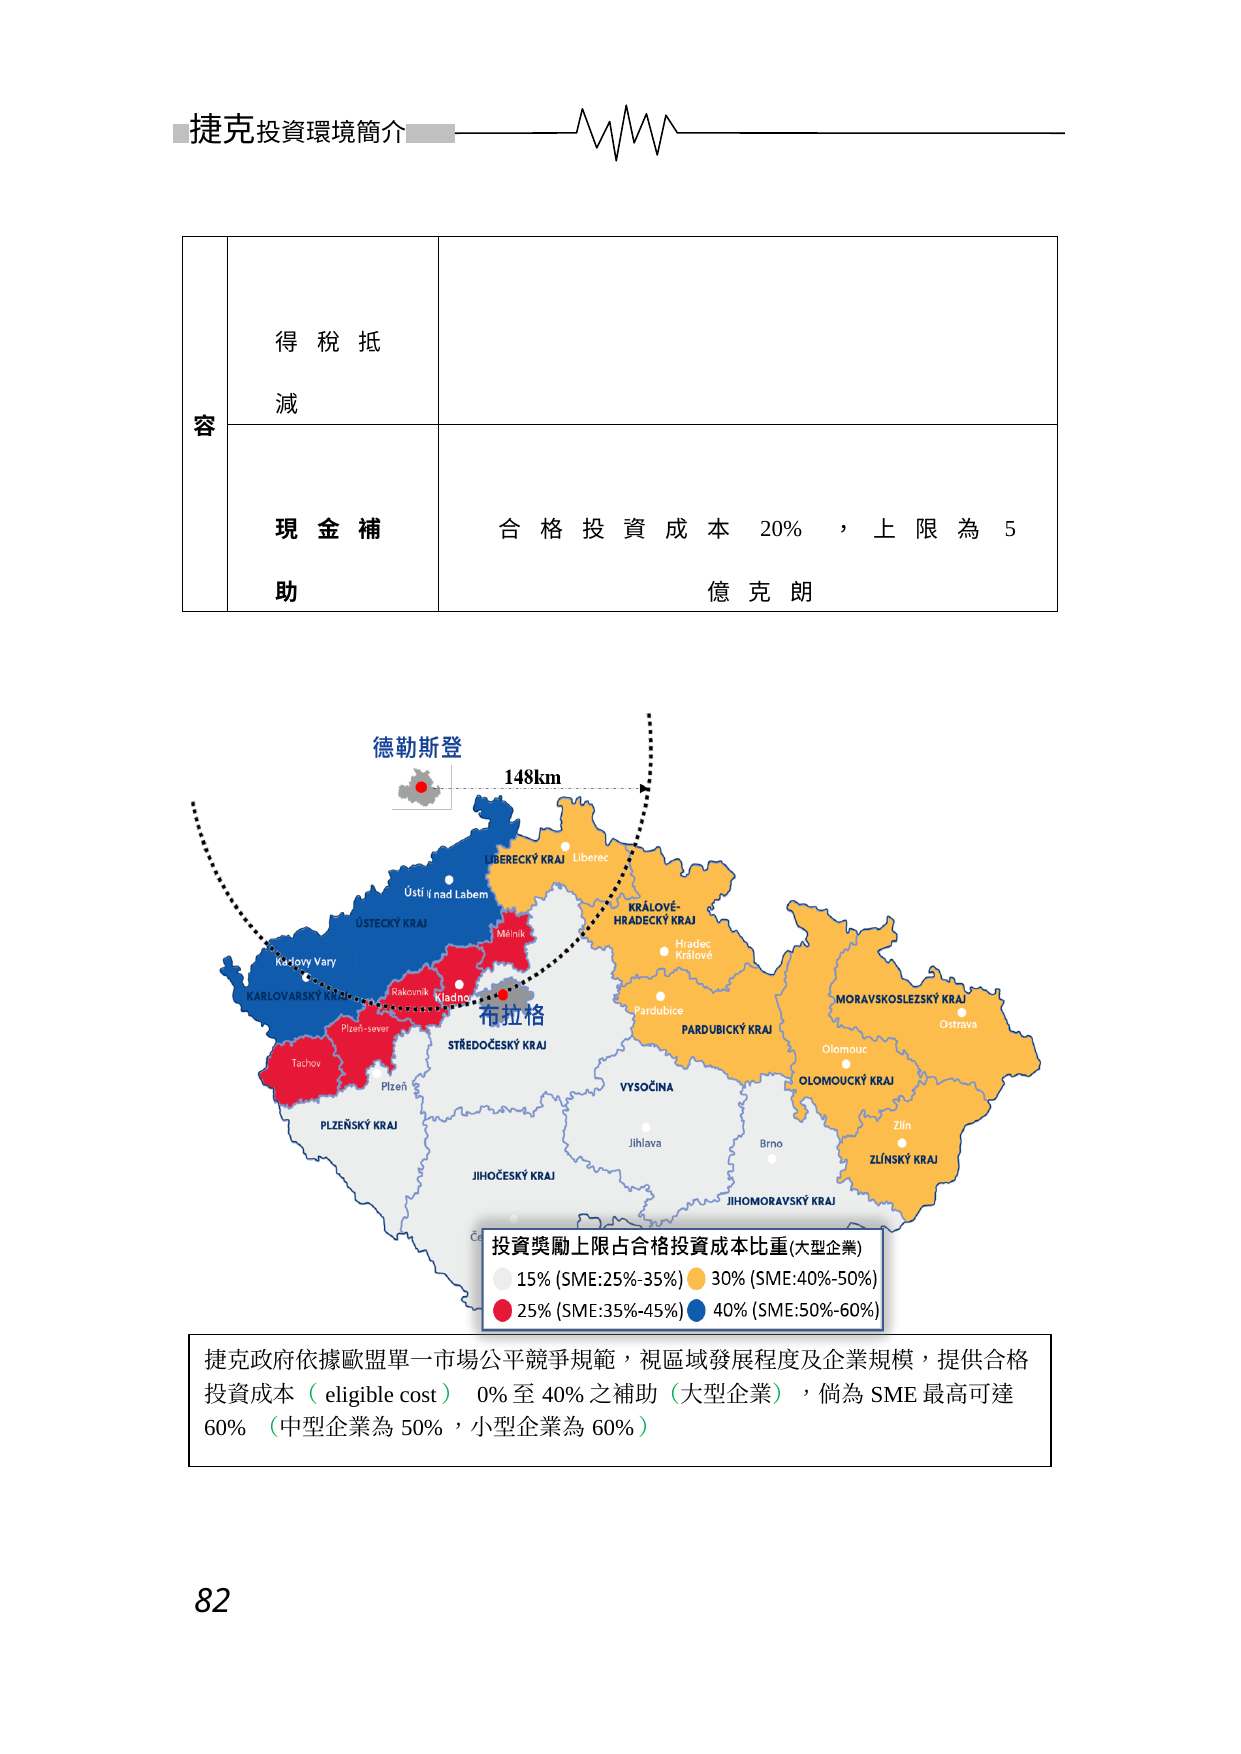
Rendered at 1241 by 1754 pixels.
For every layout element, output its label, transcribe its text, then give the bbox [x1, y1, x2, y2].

table_cell 合格投資成本20%，上限為5億克朗 [439, 425, 1057, 611]
table_cell [439, 237, 1057, 424]
table_cell 得稅抵減 [228, 237, 438, 424]
table_cell 容 [183, 237, 227, 611]
table_cell 現金補助 [228, 425, 438, 611]
